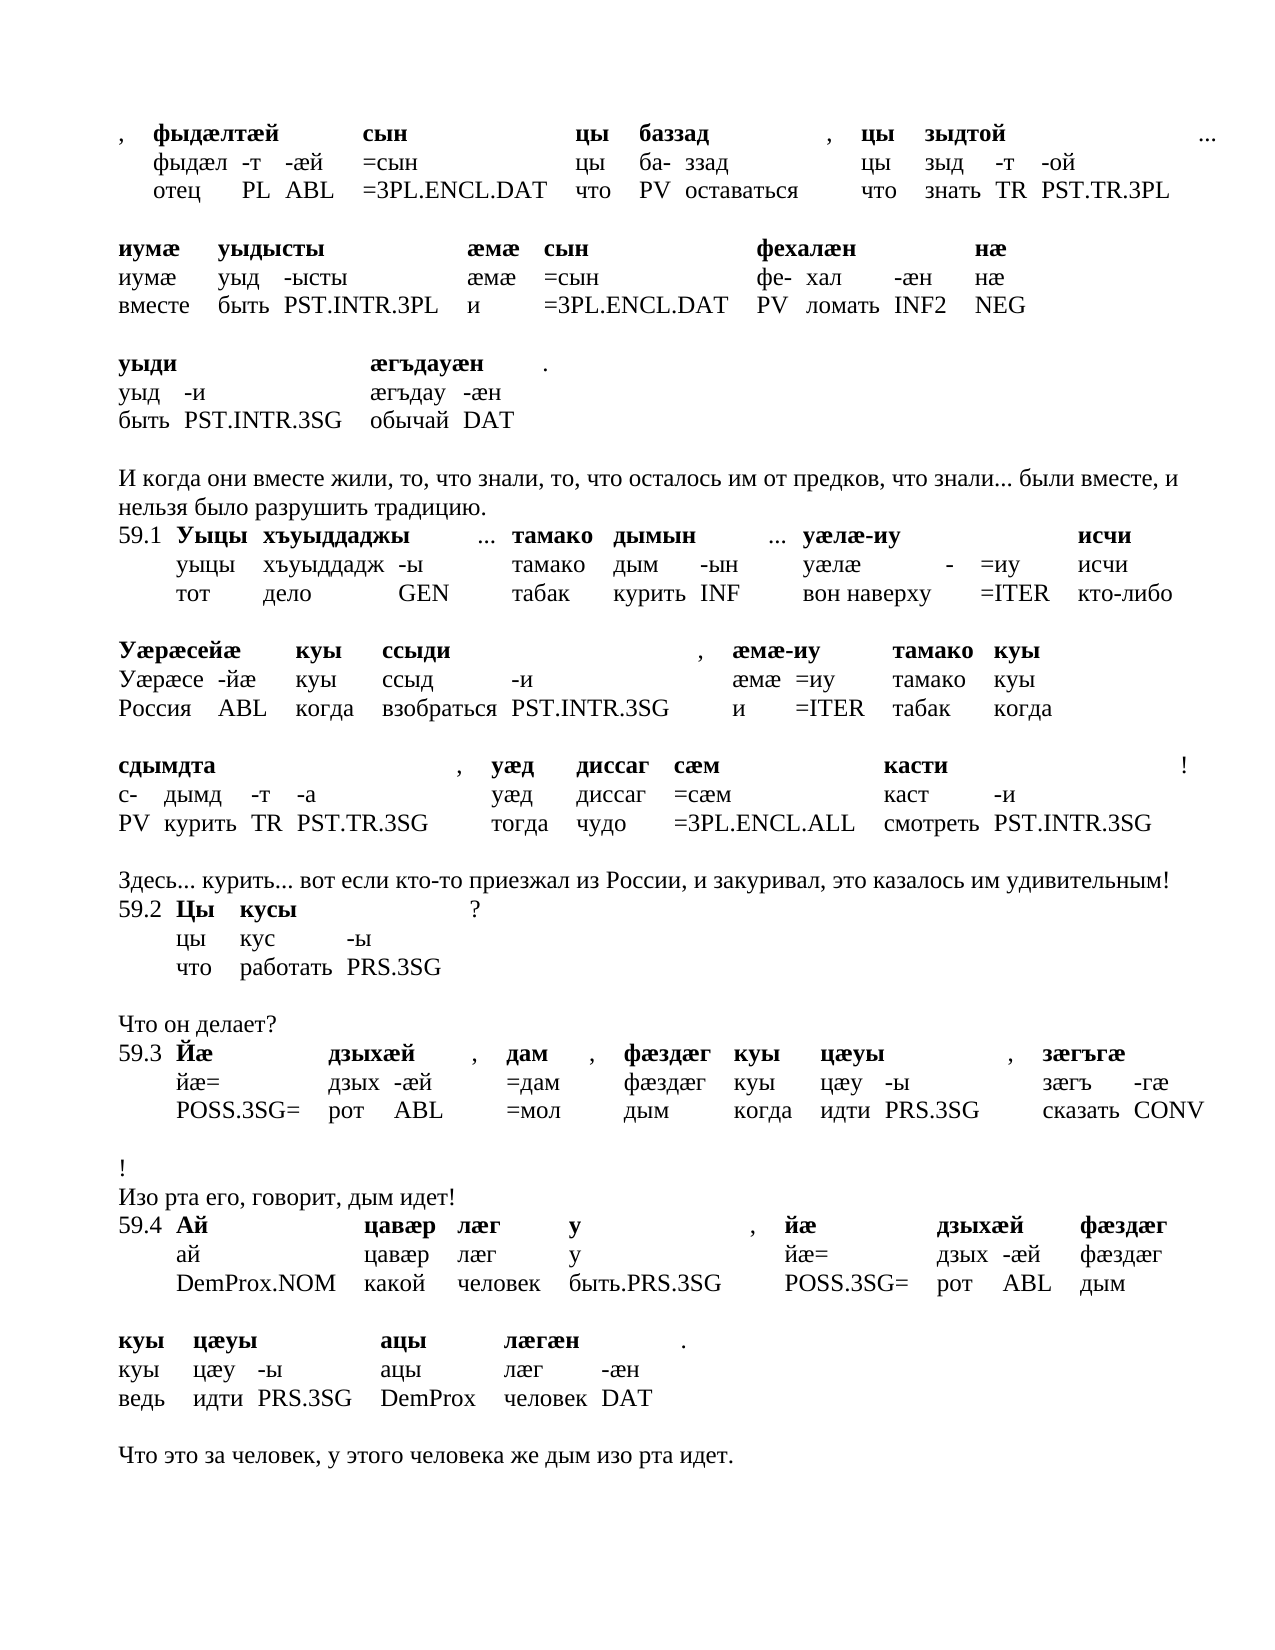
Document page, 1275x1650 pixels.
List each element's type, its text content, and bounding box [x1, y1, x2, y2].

text идти [193, 1383, 243, 1412]
text чудо [576, 808, 646, 837]
text =3PL.ENCL.DAT [544, 291, 729, 319]
text сæм [674, 751, 870, 779]
text ацы [380, 1326, 490, 1354]
text и [732, 693, 781, 722]
text ба- [639, 147, 671, 176]
text TR [251, 808, 283, 837]
text -æн [894, 262, 947, 291]
text нæ [974, 262, 1026, 291]
text ссыд [382, 664, 497, 693]
text , [749, 1211, 771, 1239]
text -æн [601, 1354, 653, 1383]
text сказать [1042, 1096, 1120, 1124]
text =сын [362, 147, 547, 176]
text что [575, 176, 611, 204]
text 59.3 [118, 1038, 162, 1067]
text -ы [398, 549, 449, 578]
text -т [242, 147, 271, 176]
text , [1007, 1038, 1028, 1067]
text ай [176, 1239, 336, 1268]
text И когда они вместе жили, то, что знали, то, что осталось им от предков, что знали... были вместе, и нельзя было разрушить традицию. [118, 463, 1249, 521]
text PST.INTR.3SG [511, 693, 670, 722]
text какой [364, 1268, 429, 1297]
text -ын [700, 549, 740, 578]
text ззад [685, 147, 798, 176]
text диссаг [576, 779, 646, 808]
text -ы [257, 1354, 352, 1383]
text что [176, 952, 212, 981]
text у [568, 1211, 736, 1239]
text ABL [285, 176, 335, 204]
text -ы [346, 923, 442, 952]
text 59.2 [118, 894, 162, 923]
text ABL [1002, 1268, 1052, 1297]
text тамако [512, 521, 599, 549]
text -ой [1041, 147, 1170, 176]
text Уæрæсейæ [118, 636, 282, 664]
text -т [251, 779, 283, 808]
text уæлæ [803, 549, 932, 578]
text ABL [218, 693, 268, 722]
text дам [506, 1038, 575, 1067]
text человек [504, 1383, 587, 1412]
text с- [118, 779, 150, 808]
text PRS.3SG [884, 1096, 980, 1124]
text фæздæг [1080, 1211, 1176, 1239]
text GEN [398, 578, 449, 607]
text ! [1180, 751, 1201, 779]
text Ай [176, 1211, 350, 1239]
text лæг [457, 1211, 555, 1239]
text уæд [491, 779, 549, 808]
text уыд [118, 377, 170, 406]
text -и [511, 664, 670, 693]
text æгъдауæн [370, 348, 528, 377]
text ? [469, 894, 490, 923]
text фæздæг [1080, 1239, 1162, 1268]
text уыд [218, 262, 270, 291]
text куы [295, 636, 368, 664]
text цæуы [820, 1038, 994, 1067]
text куы [734, 1038, 806, 1067]
text касти [883, 751, 1166, 779]
text -т [995, 147, 1027, 176]
text цы [861, 118, 911, 147]
text дело [263, 578, 384, 607]
text . [680, 1326, 701, 1354]
text зæгъ [1042, 1067, 1120, 1096]
text ABL [394, 1096, 444, 1124]
text дымд [164, 779, 237, 808]
text DAT [601, 1383, 653, 1412]
text хал [806, 262, 880, 291]
text табак [512, 578, 586, 607]
text идти [820, 1096, 871, 1124]
text 59.1 [118, 521, 162, 549]
text ссыди [382, 636, 683, 664]
text Уыцы [176, 521, 249, 549]
text æгъдау [370, 377, 449, 406]
text работать [239, 952, 333, 981]
text фыдæл [153, 147, 228, 176]
text NEG [974, 291, 1026, 319]
text тот [176, 578, 235, 607]
text ! [118, 1153, 139, 1182]
text и [467, 291, 516, 319]
text CONV [1134, 1096, 1204, 1124]
text дзых [937, 1239, 988, 1268]
text ломать [806, 291, 880, 319]
text =3PL.ENCL.ALL [674, 808, 856, 837]
text дым [1080, 1268, 1162, 1297]
text человек [457, 1268, 541, 1297]
text , [697, 636, 718, 664]
text смотреть [883, 808, 980, 837]
text куы [994, 636, 1066, 664]
text тогда [491, 808, 549, 837]
text -йæ [218, 664, 268, 693]
text кусы [239, 894, 456, 923]
text диссаг [576, 751, 660, 779]
text =сын [544, 262, 729, 291]
text =иу [795, 664, 865, 693]
text , [589, 1038, 610, 1067]
text куы [118, 1354, 165, 1383]
text PST.INTR.3SG [994, 808, 1152, 837]
text -и [994, 779, 1152, 808]
text быть [218, 291, 270, 319]
text йæ= [784, 1239, 909, 1268]
text фæздæг [624, 1067, 706, 1096]
text зыдтой [924, 118, 1184, 147]
text иумæ [118, 233, 204, 262]
text дзыхæй [328, 1038, 458, 1067]
text дзыхæй [937, 1211, 1066, 1239]
text INF [700, 578, 740, 607]
text -æн [463, 377, 514, 406]
text DemProx.NOM [176, 1268, 336, 1297]
text PV [756, 291, 792, 319]
text оставаться [685, 176, 798, 204]
text иумæ [118, 262, 190, 291]
text когда [295, 693, 354, 722]
text =ITER [980, 578, 1050, 607]
text куы [994, 664, 1053, 693]
text PV [118, 808, 150, 837]
text уыцы [176, 549, 235, 578]
text POSS.3SG= [176, 1096, 300, 1124]
text кто-либо [1078, 578, 1173, 607]
text рот [328, 1096, 380, 1124]
text -æй [394, 1067, 444, 1096]
text нæ [974, 233, 1040, 262]
text -ысты [283, 262, 439, 291]
text æмæ-иу [732, 636, 879, 664]
text -и [184, 377, 342, 406]
text йæ [784, 1211, 923, 1239]
text вместе [118, 291, 190, 319]
text цавæр [364, 1239, 429, 1268]
text цæу [193, 1354, 243, 1383]
text ... [477, 521, 498, 549]
text Здесь... курить... вот если кто-то приезжал из России, и закуривал, это казалось им удивительным! [118, 866, 1249, 894]
text тамако [512, 549, 586, 578]
text куы [295, 664, 354, 693]
text PL [242, 176, 271, 204]
text тамако [892, 664, 966, 693]
text æмæ [467, 233, 530, 262]
text быть [118, 406, 170, 434]
text -ы [884, 1067, 980, 1096]
text DemProx [380, 1383, 476, 1412]
text тамако [892, 636, 980, 664]
text , [118, 118, 139, 147]
text рот [937, 1268, 988, 1297]
text PST.INTR.3SG [184, 406, 342, 434]
text у [568, 1239, 722, 1268]
text каст [883, 779, 980, 808]
text цæу [820, 1067, 871, 1096]
text уæлæ-иу [803, 521, 1064, 549]
text сын [544, 233, 743, 262]
text быть.PRS.3SG [568, 1268, 722, 1297]
text PST.INTR.3PL [283, 291, 439, 319]
text Йæ [176, 1038, 314, 1067]
text зыд [924, 147, 981, 176]
text цы [176, 923, 212, 952]
text , [471, 1038, 492, 1067]
text обычай [370, 406, 449, 434]
text кус [239, 923, 333, 952]
text исчи [1078, 521, 1187, 549]
text уæд [491, 751, 562, 779]
text цы [575, 118, 625, 147]
text Россия [118, 693, 204, 722]
text йæ= [176, 1067, 300, 1096]
text вон наверху [803, 578, 932, 607]
text дым [624, 1096, 706, 1124]
text зæгъгæ [1042, 1038, 1218, 1067]
text куы [734, 1067, 793, 1096]
text -æй [285, 147, 335, 176]
text -æй [1002, 1239, 1052, 1268]
text что [861, 176, 897, 204]
text PV [639, 176, 671, 204]
text PRS.3SG [257, 1383, 352, 1412]
text лæг [457, 1239, 541, 1268]
text дзых [328, 1067, 380, 1096]
text хъуыддадж [263, 549, 384, 578]
text - [945, 549, 966, 578]
text =3PL.ENCL.DAT [362, 176, 547, 204]
text фе- [756, 262, 792, 291]
text =мол [506, 1096, 561, 1124]
text æмæ [732, 664, 781, 693]
text взобраться [382, 693, 497, 722]
text когда [994, 693, 1053, 722]
text уыдысты [218, 233, 453, 262]
text куы [118, 1326, 179, 1354]
text дым [613, 549, 686, 578]
text DAT [463, 406, 514, 434]
text =ITER [795, 693, 865, 722]
text фехалæн [756, 233, 961, 262]
text цы [575, 147, 611, 176]
text æмæ [467, 262, 516, 291]
text Что это за человек, у этого человека же дым изо рта идет. [118, 1441, 1249, 1469]
text сын [362, 118, 561, 147]
text лæгæн [504, 1326, 667, 1354]
text цæуы [193, 1326, 366, 1354]
text ... [768, 521, 789, 549]
text табак [892, 693, 966, 722]
text . [542, 348, 563, 377]
text сдымдта [118, 751, 442, 779]
text ведь [118, 1383, 165, 1412]
text исчи [1078, 549, 1173, 578]
text POSS.3SG= [784, 1268, 909, 1297]
text лæг [504, 1354, 587, 1383]
text -а [297, 779, 429, 808]
text ацы [380, 1354, 476, 1383]
text PRS.3SG [346, 952, 442, 981]
text , [826, 118, 847, 147]
text Что он делает? [118, 1009, 1249, 1038]
text баззад [639, 118, 812, 147]
text уыди [118, 348, 356, 377]
text PST.TR.3SG [297, 808, 429, 837]
text Цы [176, 894, 226, 923]
text курить [164, 808, 237, 837]
text Уæрæсе [118, 664, 204, 693]
text =дам [506, 1067, 561, 1096]
text курить [613, 578, 686, 607]
text PST.TR.3PL [1041, 176, 1170, 204]
text фæздæг [624, 1038, 720, 1067]
text =сæм [674, 779, 856, 808]
text цавæр [364, 1211, 443, 1239]
text хъуыддаджы [263, 521, 463, 549]
text 59.4 [118, 1211, 162, 1239]
text фыдæлтæй [153, 118, 349, 147]
text отец [153, 176, 228, 204]
text когда [734, 1096, 793, 1124]
text -гæ [1134, 1067, 1204, 1096]
text INF2 [894, 291, 947, 319]
text знать [924, 176, 981, 204]
text TR [995, 176, 1027, 204]
text ... [1198, 118, 1219, 147]
text цы [861, 147, 897, 176]
text дымын [613, 521, 754, 549]
text Изо рта его, говорит, дым идет! [118, 1182, 1249, 1211]
text =иу [980, 549, 1050, 578]
text , [456, 751, 477, 779]
